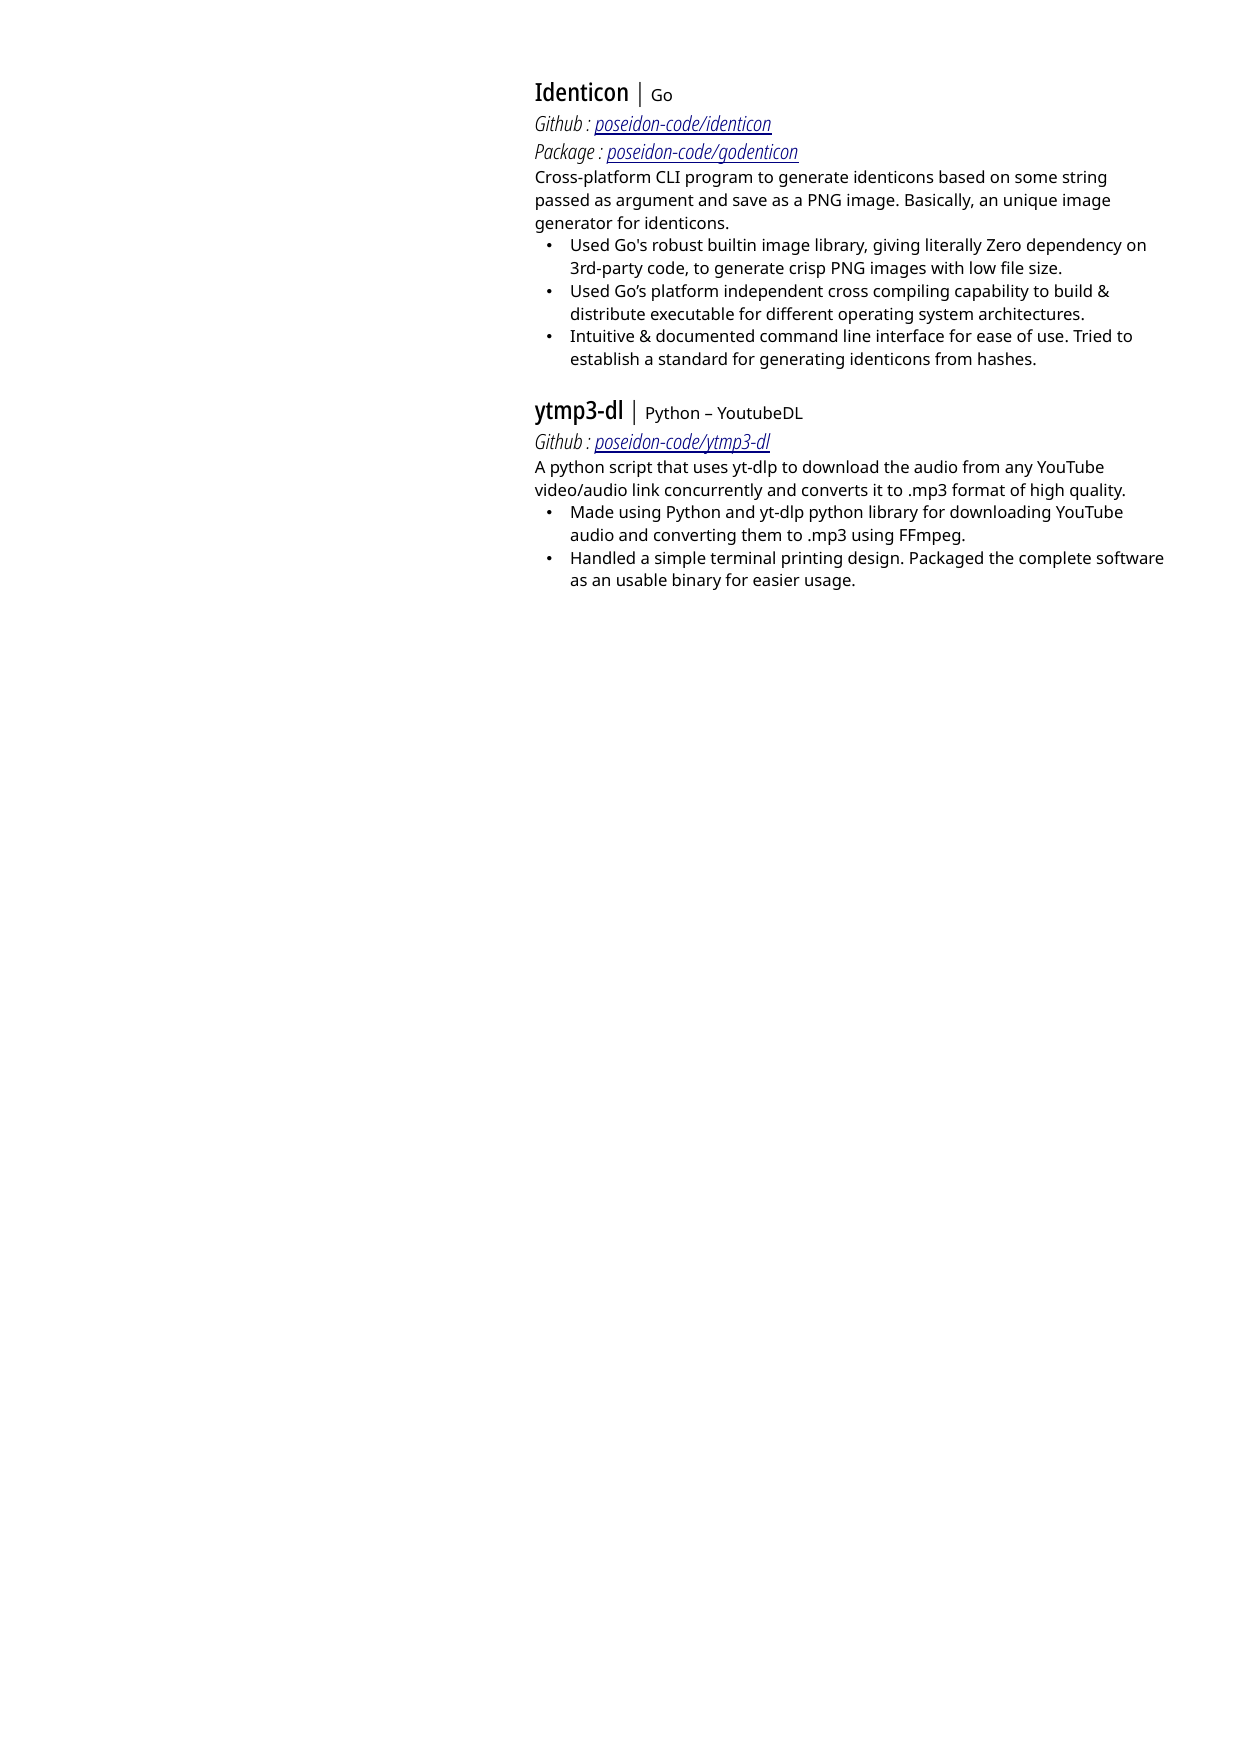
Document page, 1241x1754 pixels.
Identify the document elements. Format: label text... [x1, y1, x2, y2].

list Handled a simple terminal printing design. Packaged the complete software as an usable binary for easier usage. [546, 546, 1165, 592]
text ytmp3-dl | Python – YoutubeDL [534, 393, 1165, 427]
list Made using Python and yt-dlp python library for downloading YouTube audio and converting them to .mp3 using FFmpeg. [546, 501, 1165, 546]
text Cross-platform CLI program to generate identicons based on some string passed as argument and save as a PNG image. Basically, an unique image generator for identicons. [534, 166, 1165, 234]
list Used Go’s platform independent cross compiling capability to build & distribute executable for different operating system architectures. [546, 279, 1165, 325]
list Intuitive & documented command line interface for ease of use. Tried to establish a standard for generating identicons from hashes. [546, 325, 1165, 370]
text Github : poseidon-code/identicon [534, 109, 1165, 137]
list Used Go's robust builtin image library, giving literally Zero dependency on 3rd-party code, to generate crisp PNG images with low file size. [546, 234, 1165, 279]
text Package : poseidon-code/godenticon [534, 137, 1165, 166]
text A python script that uses yt-dlp to download the audio from any YouTube video/audio link concurrently and converts it to .mp3 format of high quality. [534, 456, 1165, 501]
text Github : poseidon-code/ytmp3-dl [534, 427, 1165, 456]
text Identicon | Go [534, 75, 1165, 109]
